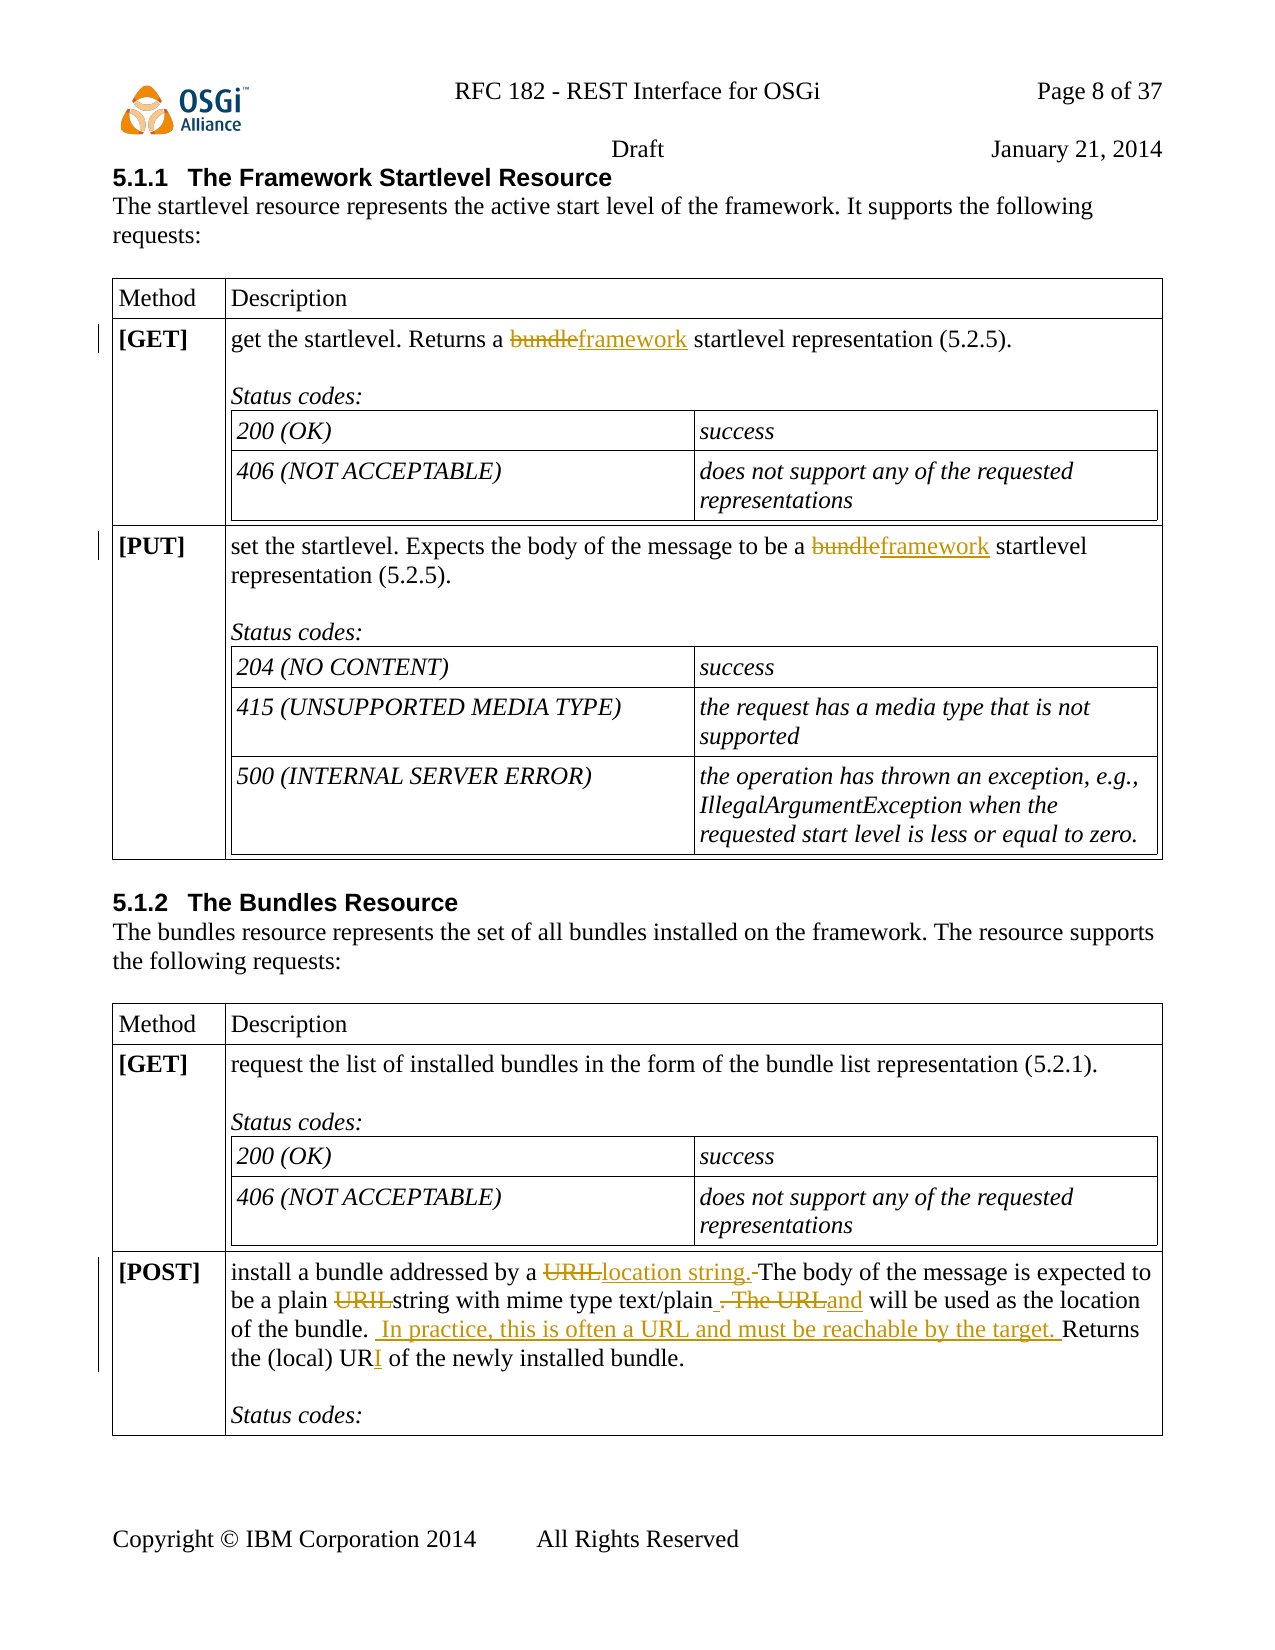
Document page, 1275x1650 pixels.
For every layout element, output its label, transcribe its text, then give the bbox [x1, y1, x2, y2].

text The bundles resource represents the set of all bundles installed on the framework. The resource supports the following requests: [112, 917, 1162, 974]
table_cell the request has a media type that is not supported [695, 688, 1157, 756]
table_header Description [226, 279, 1162, 318]
table_cell set the startlevel. Expects the body of the message to be a framework startlevel representation (5.2.5). Status codes: [226, 526, 1162, 859]
table_cell does not support any of the requested representations [695, 1177, 1157, 1245]
table_header 200 (OK) [232, 1137, 694, 1176]
table_cell the operation has thrown an exception, e.g., IllegalArgumentException when the requested start level is less or equal to zero. [695, 757, 1157, 853]
subtitle The Framework Startlevel Resource [112, 163, 1162, 191]
table_cell [GET] [113, 1045, 225, 1251]
table_header Description [226, 1004, 1162, 1043]
table_cell 406 (NOT ACCEPTABLE) [232, 451, 694, 519]
table_cell install a bundle addressed by a location string.The body of the message is expected to be a plain string with mime type text/plain and will be used as the location of the bundle. In practice, this is often a URL and must be reachable by the target. Returns the (local) URI of the newly installed bundle. Status codes: [226, 1252, 1162, 1435]
table_header success [695, 1137, 1157, 1176]
table_cell does not support any of the requested representations [695, 451, 1157, 519]
table_header success [695, 411, 1157, 450]
table_header success [695, 647, 1157, 687]
table_cell 500 (INTERNAL SERVER ERROR) [232, 757, 694, 853]
table_cell 406 (NOT ACCEPTABLE) [232, 1177, 694, 1245]
table_header Method [113, 279, 225, 318]
table_cell request the list of installed bundles in the form of the bundle list representation (5.2.1). Status codes: [226, 1045, 1162, 1251]
table_header 200 (OK) [232, 411, 694, 450]
picture [113, 78, 257, 142]
table_cell [GET] [113, 319, 225, 525]
text The startlevel resource represents the active start level of the framework. It supports the following requests: [112, 191, 1162, 249]
table_header 204 (NO CONTENT) [232, 647, 694, 687]
table_cell get the startlevel. Returns a framework startlevel representation (5.2.5). Status codes: [226, 319, 1162, 525]
table_cell [POST] [113, 1252, 225, 1435]
table_cell [PUT] [113, 526, 225, 859]
subtitle The Bundles Resource [112, 888, 1162, 917]
table_header Method [113, 1004, 225, 1043]
table_cell 415 (UNSUPPORTED MEDIA TYPE) [232, 688, 694, 756]
